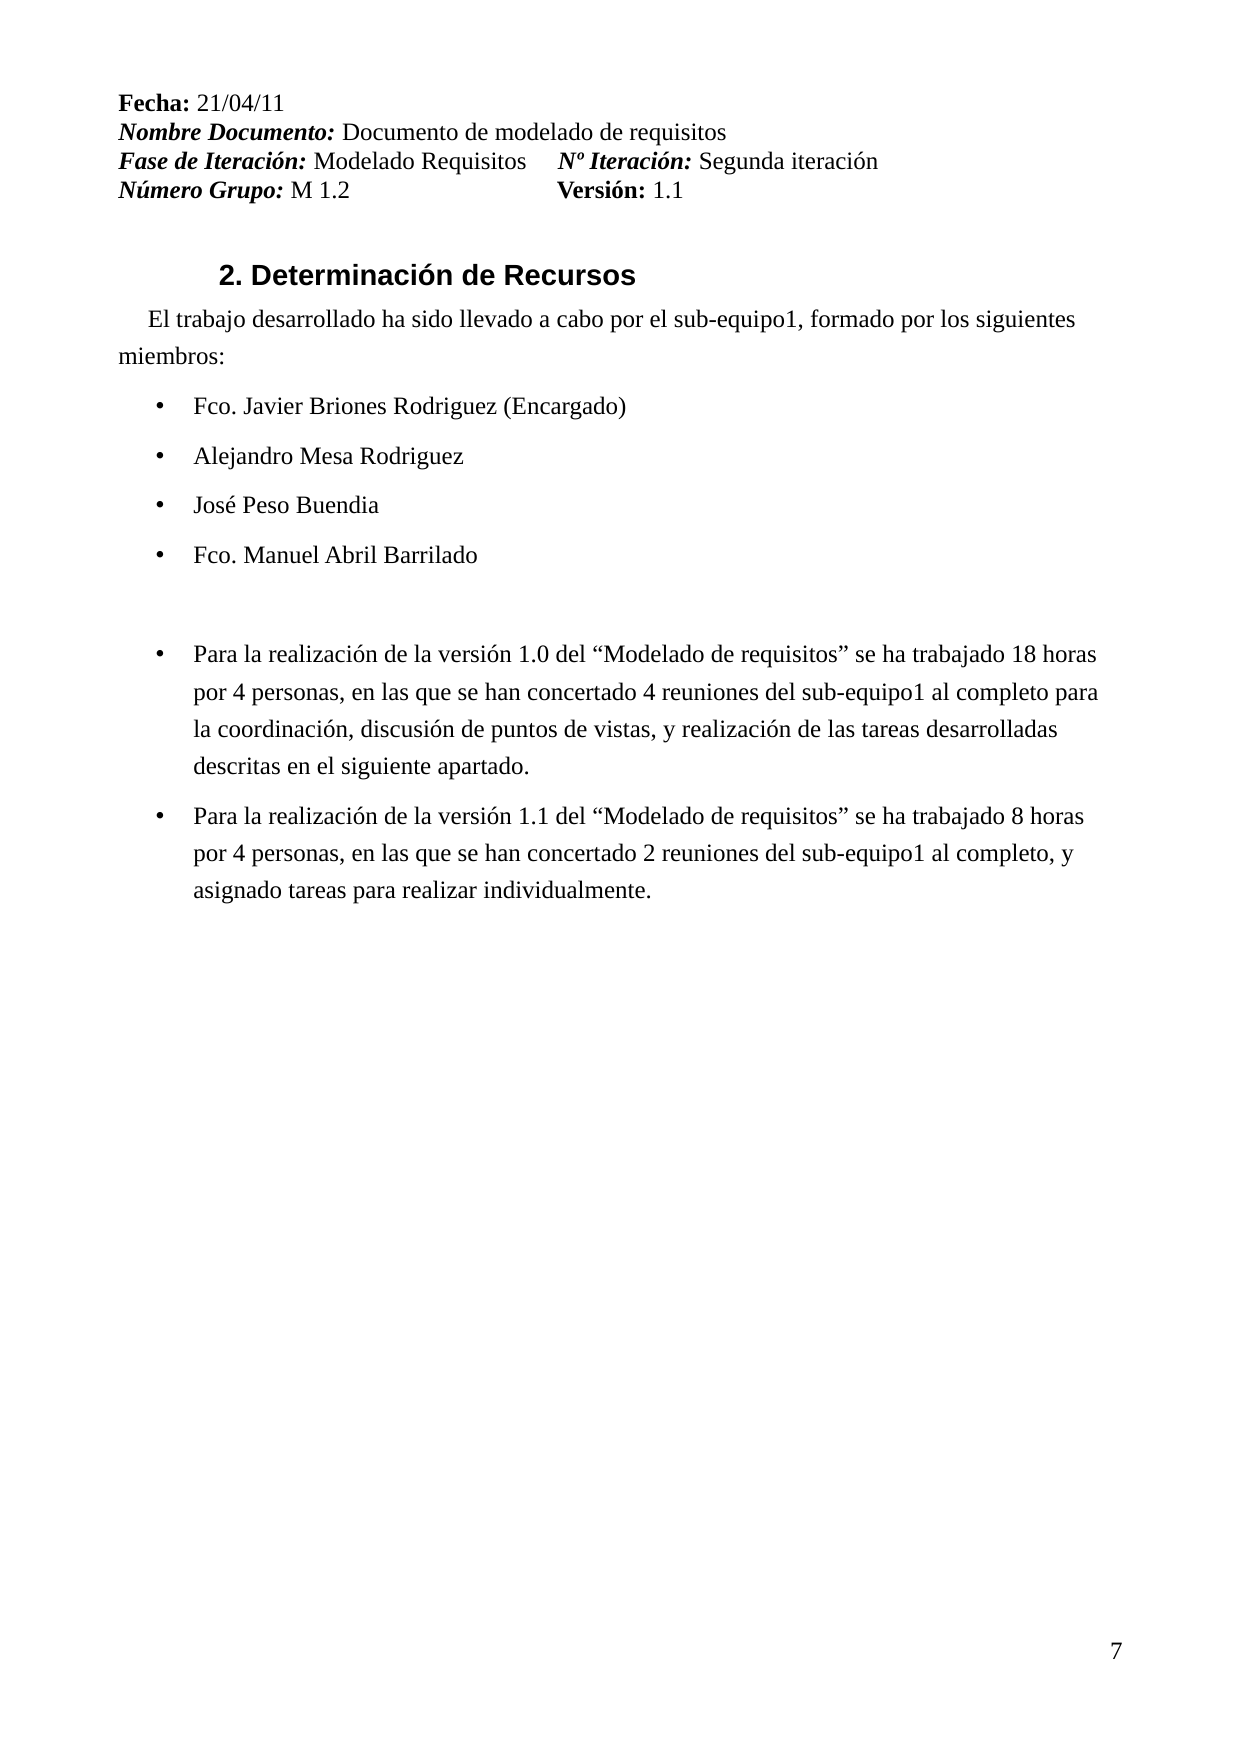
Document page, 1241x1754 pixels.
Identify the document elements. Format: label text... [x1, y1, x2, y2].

list Para la realización de la versión 1.1 del “Modelado de requisitos” se ha trabajado 8 horas por 4 personas, en las que se han concertado 2 reuniones del sub-equipo1 al completo, y asignado tareas para realizar individualmente. [156, 801, 1122, 904]
list Fco. Manuel Abril Barrilado [156, 540, 1122, 569]
list Alejandro Mesa Rodriguez [156, 441, 1122, 469]
text El trabajo desarrollado ha sido llevado a cabo por el sub-equipo1, formado por los siguientes miembros: [118, 304, 1122, 370]
list José Peso Buendia [156, 490, 1122, 519]
subtitle 2. Determinación de Recursos [163, 258, 1122, 292]
list Fco. Javier Briones Rodriguez (Encargado) [156, 391, 1122, 420]
list Para la realización de la versión 1.0 del “Modelado de requisitos” se ha trabajado 18 horas por 4 personas, en las que se han concertado 4 reuniones del sub-equipo1 al completo para la coordinación, discusión de puntos de vistas, y realización de las tareas desarrolladas descritas en el siguiente apartado. [156, 639, 1122, 780]
